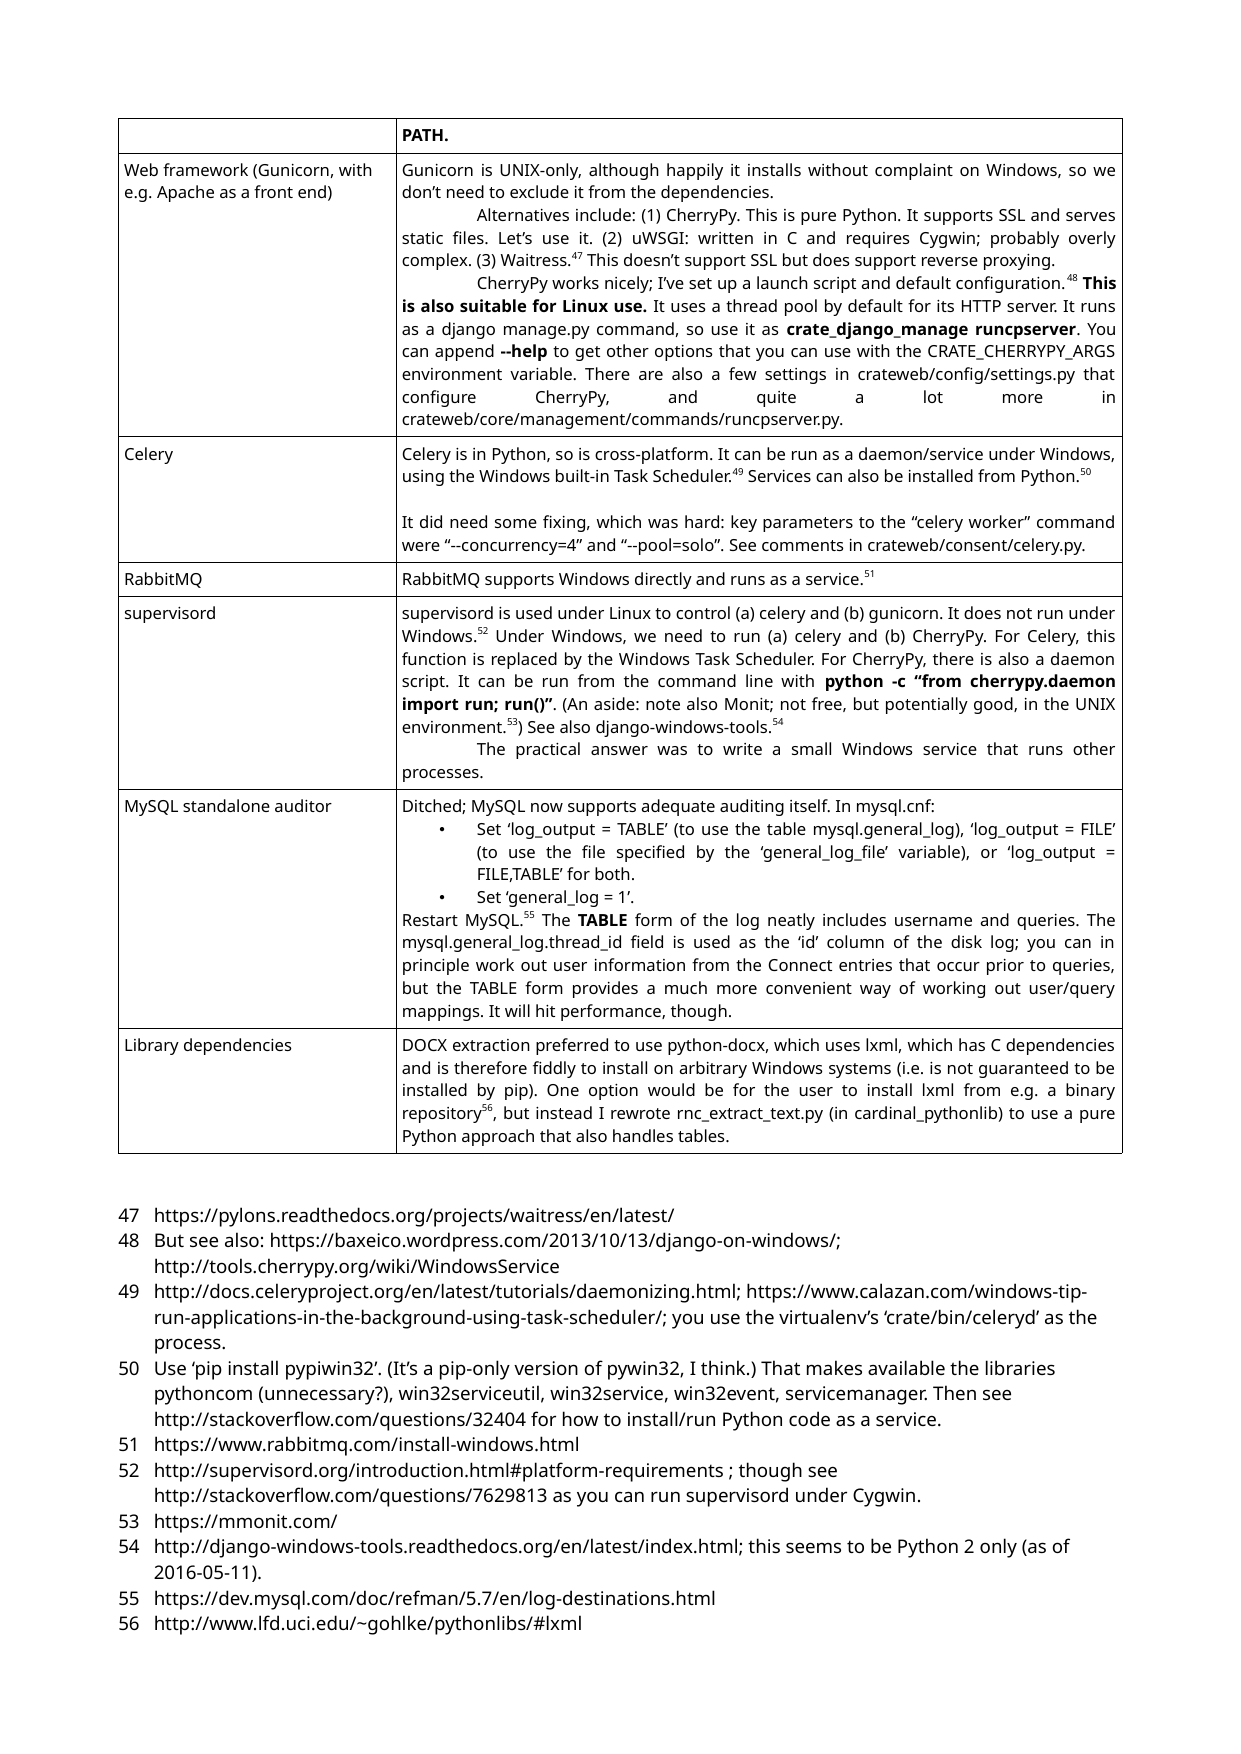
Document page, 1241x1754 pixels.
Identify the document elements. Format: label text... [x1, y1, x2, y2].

table_cell [119, 119, 396, 152]
table_cell supervisord is used under Linux to control (a) celery and (b) gunicorn. It does not run under Windows. Under Windows, we need to run (a) celery and (b) CherryPy. For Celery, this function is replaced by the Windows Task Scheduler. For CherryPy, there is also a daemon script. It can be run from the command line with python -c “from cherrypy.daemon import run; run()”. (An aside: note also Monit; not free, but potentially good, in the UNIX environment.) See also django-windows-tools. The practical answer was to write a small Windows service that runs other processes. [397, 597, 1122, 789]
table_cell Celery [119, 437, 396, 562]
table_cell Celery is in Python, so is cross-platform. It can be run as a daemon/service under Windows, using the Windows built-in Task Scheduler. Services can also be installed from Python. It did need some fixing, which was hard: key parameters to the “celery worker” command were “--concurrency=4” and “--pool=solo”. See comments in crateweb/consent/celery.py. [397, 437, 1122, 562]
table_cell Ditched; MySQL now supports adequate auditing itself. In mysql.cnf: Set ‘log_output = TABLE’ (to use the table mysql.general_log), ‘log_output = FILE’ (to use the file specified by the ‘general_log_file’ variable), or ‘log_output = FILE,TABLE’ for both. Set ‘general_log = 1’. Restart MySQL. The TABLE form of the log neatly includes username and queries. The mysql.general_log.thread_id field is used as the ‘id’ column of the disk log; you can in principle work out user information from the Connect entries that occur prior to queries, but the TABLE form provides a much more convenient way of working out user/query mappings. It will hit performance, though. [397, 790, 1122, 1028]
table_cell Gunicorn is UNIX-only, although happily it installs without complaint on Windows, so we don’t need to exclude it from the dependencies. Alternatives include: (1) CherryPy. This is pure Python. It supports SSL and serves static files. Let’s use it. (2) uWSGI: written in C and requires Cygwin; probably overly complex. (3) Waitress. This doesn’t support SSL but does support reverse proxying. CherryPy works nicely; I’ve set up a launch script and default configuration. This is also suitable for Linux use. It uses a thread pool by default for its HTTP server. It runs as a django manage.py command, so use it as crate_django_manage runcpserver. You can append --help to get other options that you can use with the CRATE_CHERRYPY_ARGS environment variable. There are also a few settings in crateweb/config/settings.py that configure CherryPy, and quite a lot more in crateweb/core/management/commands/runcpserver.py. [397, 154, 1122, 436]
table_cell RabbitMQ supports Windows directly and runs as a service. [397, 563, 1122, 596]
table_cell MySQL standalone auditor [119, 790, 396, 1028]
table_cell Web framework (Gunicorn, with e.g. Apache as a front end) [119, 154, 396, 436]
table_cell PATH. [397, 119, 1122, 152]
table_cell DOCX extraction preferred to use python-docx, which uses lxml, which has C dependencies and is therefore fiddly to install on arbitrary Windows systems (i.e. is not guaranteed to be installed by pip). One option would be for the user to install lxml from e.g. a binary repository, but instead I rewrote rnc_extract_text.py (in cardinal_pythonlib) to use a pure Python approach that also handles tables. [397, 1029, 1122, 1153]
table_cell RabbitMQ [119, 563, 396, 596]
table_cell supervisord [119, 597, 396, 789]
table_cell Library dependencies [119, 1029, 396, 1153]
